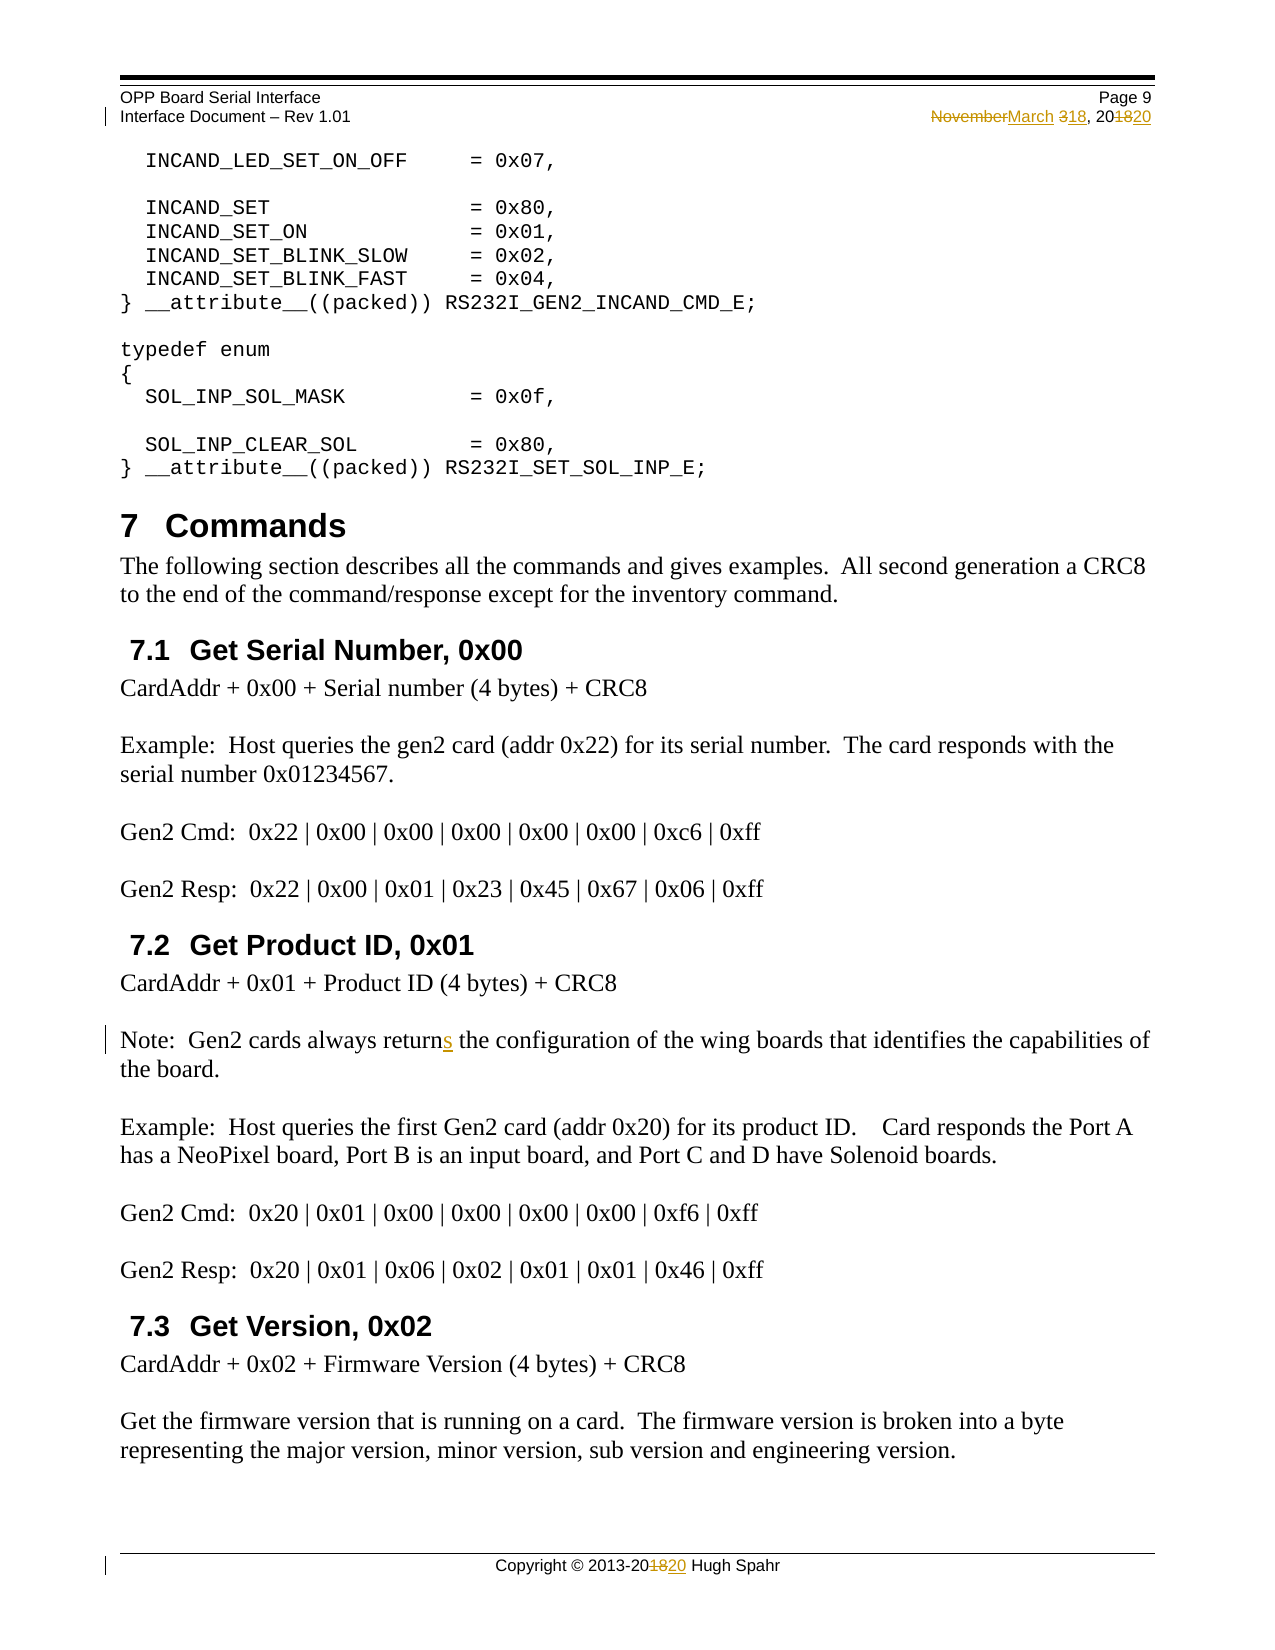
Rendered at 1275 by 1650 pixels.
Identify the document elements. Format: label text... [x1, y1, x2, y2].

subtitle Get Version, 0x02 [129, 1309, 1155, 1343]
text Note: Gen2 cards always returns the configuration of the wing boards that identifies the capabilities of the board. [120, 1025, 1155, 1083]
text CardAddr + 0x02 + Firmware Version (4 bytes) + CRC8 [120, 1349, 1155, 1378]
subtitle Get Serial Number, 0x00 [129, 633, 1155, 667]
text INCAND_SET_BLINK_FAST = 0x04, [120, 268, 1155, 292]
text Gen2 Cmd: 0x22 | 0x00 | 0x00 | 0x00 | 0x00 | 0x00 | 0xc6 | 0xff [120, 817, 1155, 846]
text Get the firmware version that is running on a card. The firmware version is broken into a byte representing the major version, minor version, sub version and engineering version. [120, 1406, 1155, 1464]
text The following section describes all the commands and gives examples. All second generation a CRC8 to the end of the command/response except for the inventory command. [120, 551, 1155, 608]
text Gen2 Resp: 0x20 | 0x01 | 0x06 | 0x02 | 0x01 | 0x01 | 0x46 | 0xff [120, 1255, 1155, 1284]
text INCAND_SET_BLINK_SLOW = 0x02, [120, 244, 1155, 268]
text SOL_INP_SOL_MASK = 0x0f, [120, 386, 1155, 410]
text typedef enum [120, 339, 1155, 363]
text INCAND_SET_ON = 0x01, [120, 221, 1155, 244]
text Example: Host queries the first Gen2 card (addr 0x20) for its product ID. Card responds the Port A has a NeoPixel board, Port B is an input board, and Port C and D have Solenoid boards. [120, 1112, 1155, 1169]
subtitle Commands [120, 506, 1155, 544]
text CardAddr + 0x00 + Serial number (4 bytes) + CRC8 [120, 673, 1155, 702]
text INCAND_SET = 0x80, [120, 197, 1155, 221]
text Example: Host queries the gen2 card (addr 0x22) for its serial number. The card responds with the serial number 0x01234567. [120, 731, 1155, 788]
text Gen2 Resp: 0x22 | 0x00 | 0x01 | 0x23 | 0x45 | 0x67 | 0x06 | 0xff [120, 874, 1155, 903]
text INCAND_LED_SET_ON_OFF = 0x07, [120, 150, 1155, 174]
text } __attribute__((packed)) RS232I_GEN2_INCAND_CMD_E; [120, 292, 1155, 316]
text CardAddr + 0x01 + Product ID (4 bytes) + CRC8 [120, 968, 1155, 997]
text Gen2 Cmd: 0x20 | 0x01 | 0x00 | 0x00 | 0x00 | 0x00 | 0xf6 | 0xff [120, 1198, 1155, 1227]
subtitle Get Product ID, 0x01 [129, 928, 1155, 962]
text SOL_INP_CLEAR_SOL = 0x80, [120, 434, 1155, 457]
text { [120, 363, 1155, 386]
text } __attribute__((packed)) RS232I_SET_SOL_INP_E; [120, 457, 1155, 481]
